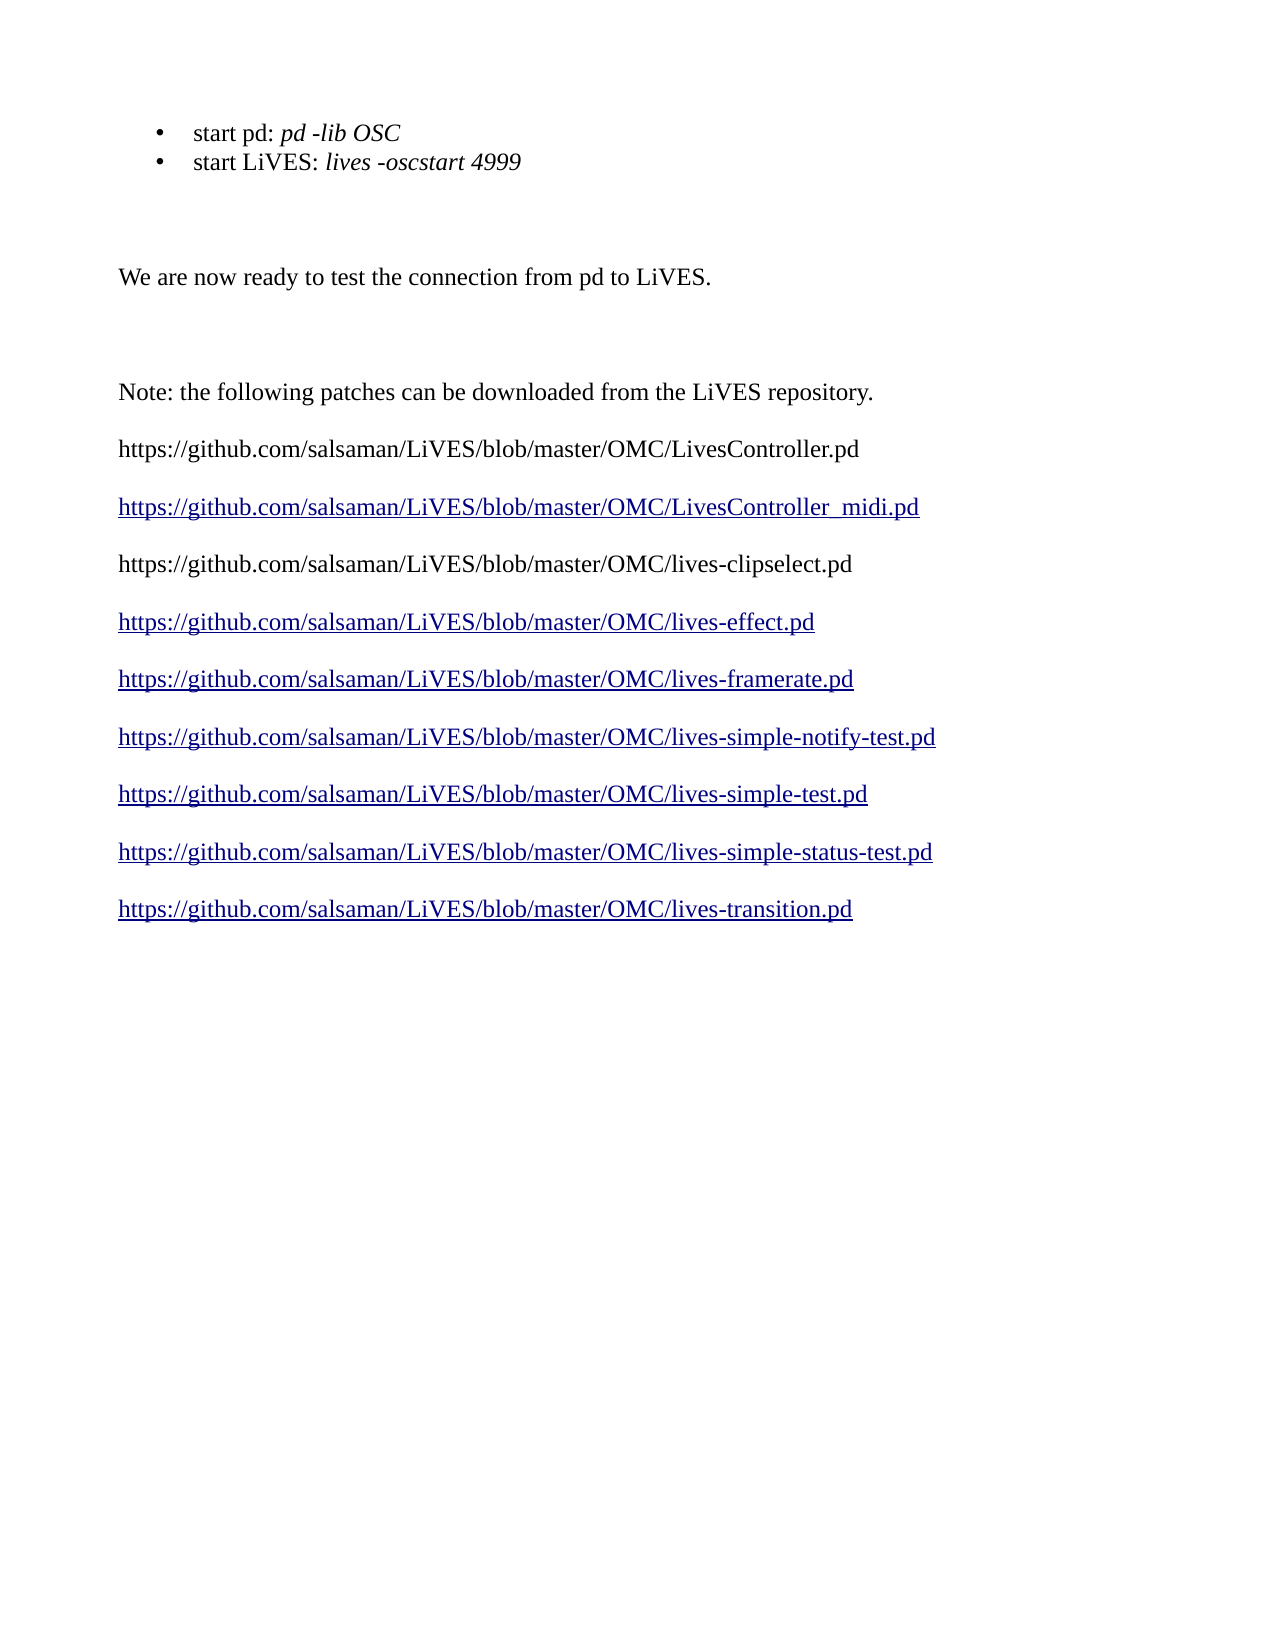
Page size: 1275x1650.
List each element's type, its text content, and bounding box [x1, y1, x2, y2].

text https://github.com/salsaman/LiVES/blob/master/OMC/LivesController.pd [118, 434, 1157, 463]
list start LiVES: lives -oscstart 4999 [156, 147, 1157, 176]
text https://github.com/salsaman/LiVES/blob/master/OMC/lives-simple-notify-test.pd [118, 722, 1157, 751]
text https://github.com/salsaman/LiVES/blob/master/OMC/lives-effect.pd [118, 607, 1157, 636]
text https://github.com/salsaman/LiVES/blob/master/OMC/lives-framerate.pd [118, 664, 1157, 693]
text https://github.com/salsaman/LiVES/blob/master/OMC/lives-simple-test.pd [118, 779, 1157, 808]
text We are now ready to test the connection from pd to LiVES. [118, 262, 1157, 291]
text https://github.com/salsaman/LiVES/blob/master/OMC/LivesController_midi.pd [118, 492, 1157, 521]
text https://github.com/salsaman/LiVES/blob/master/OMC/lives-transition.pd [118, 894, 1157, 923]
text https://github.com/salsaman/LiVES/blob/master/OMC/lives-simple-status-test.pd [118, 837, 1157, 866]
text Note: the following patches can be downloaded from the LiVES repository. [118, 377, 1157, 406]
text https://github.com/salsaman/LiVES/blob/master/OMC/lives-clipselect.pd [118, 549, 1157, 578]
list start pd: pd -lib OSC [156, 118, 1157, 147]
